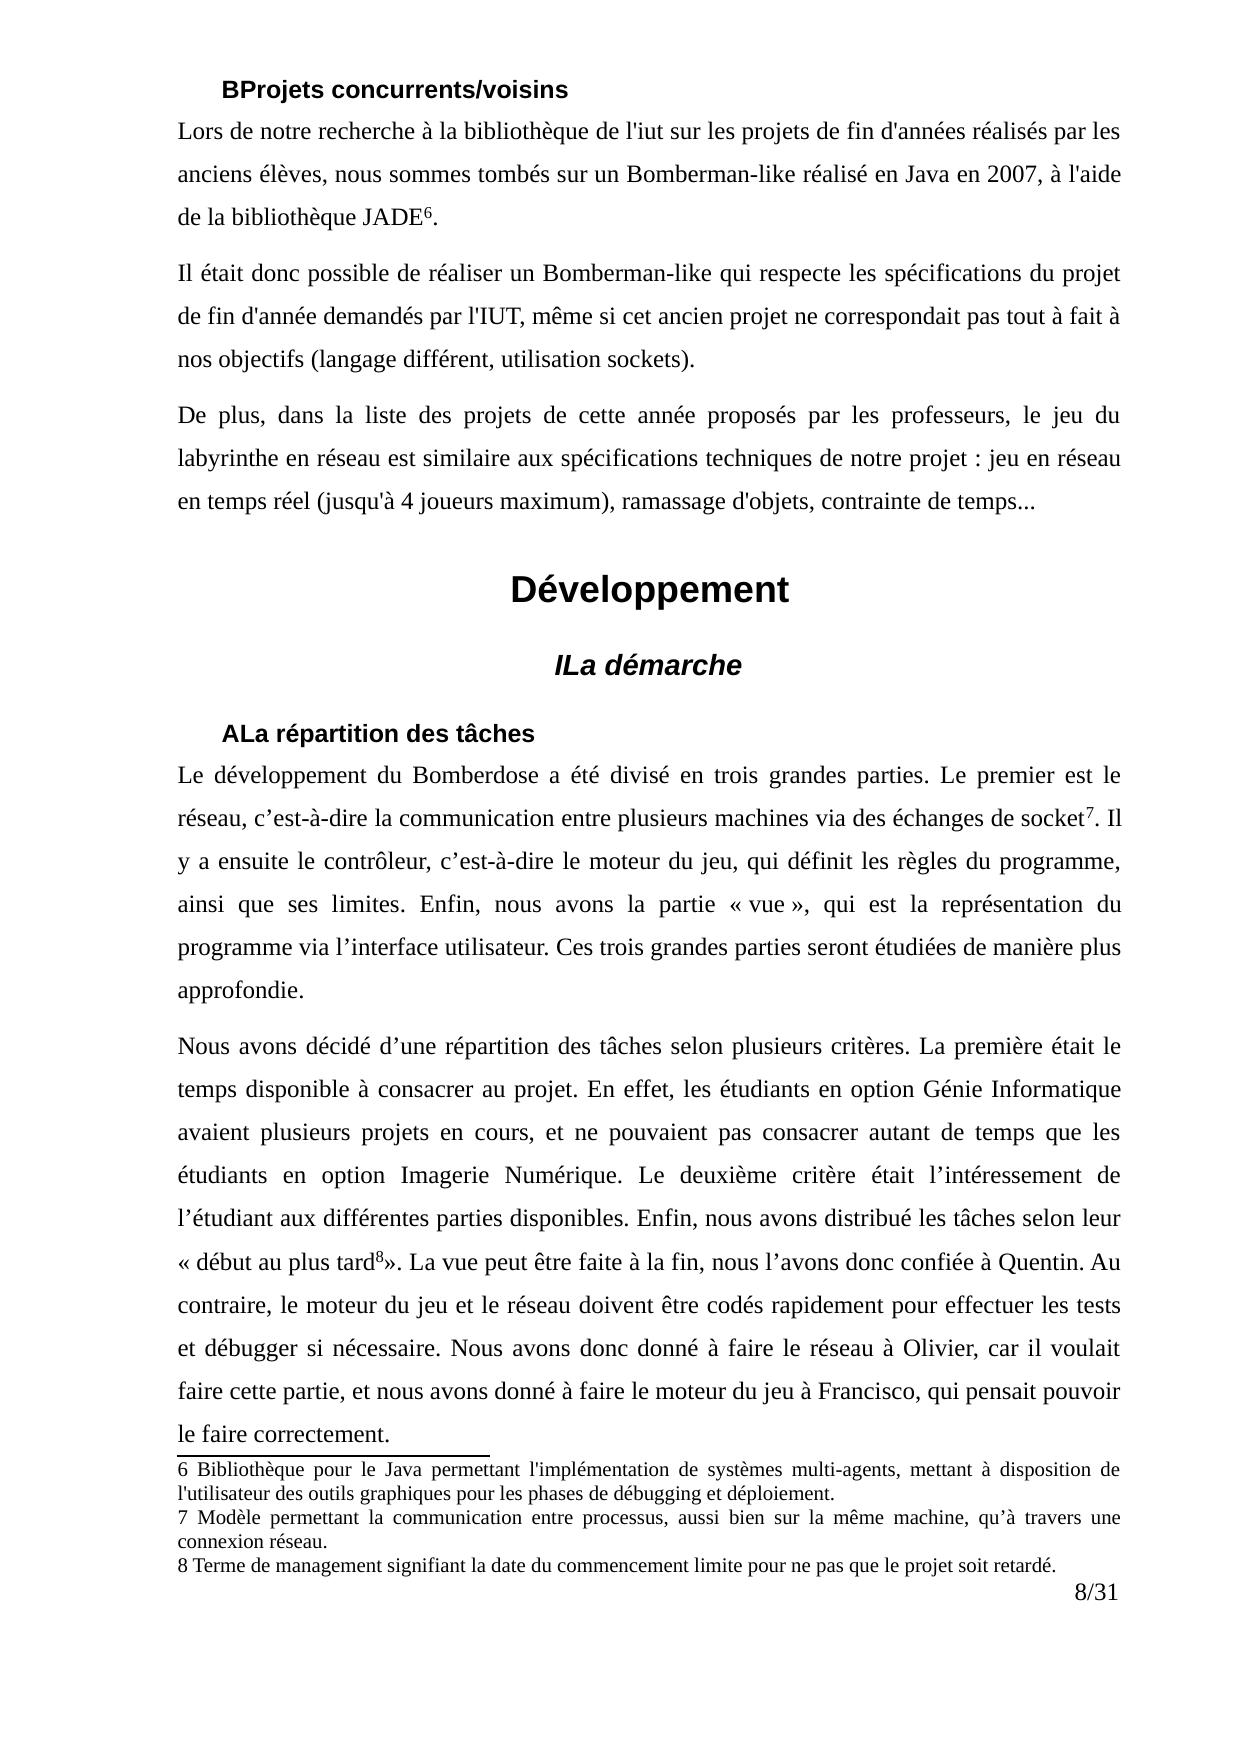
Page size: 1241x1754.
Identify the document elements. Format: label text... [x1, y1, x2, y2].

text Bibliothèque pour le Java permettant l'implémentation de systèmes multi-agents, mettant à disposition de l'utilisateur des outils graphiques pour les phases de débugging et déploiement. [177, 1457, 1122, 1505]
subtitle La démarche [177, 647, 1122, 681]
text De plus, dans la liste des projets de cette année proposés par les professeurs, le jeu du labyrinthe en réseau est similaire aux spécifications techniques de notre projet : jeu en réseau en temps réel (jusqu'à 4 joueurs maximum), ramassage d'objets, contrainte de temps... [177, 400, 1122, 515]
text Terme de management signifiant la date du commencement limite pour ne pas que le projet soit retardé. [177, 1553, 1122, 1577]
text Modèle permettant la communication entre processus, aussi bien sur la même machine, qu’à travers une connexion réseau. [177, 1505, 1122, 1553]
subtitle Projets concurrents/voisins [177, 75, 1122, 104]
subtitle La répartition des tâches [177, 718, 1122, 747]
subtitle Développement [177, 567, 1122, 610]
text Le développement du Bomberdose a été divisé en trois grandes parties. Le premier est le réseau, c’est-à-dire la communication entre plusieurs machines via des échanges de socket. Il y a ensuite le contrôleur, c’est-à-dire le moteur du jeu, qui définit les règles du programme, ainsi que ses limites. Enfin, nous avons la partie « vue », qui est la représentation du programme via l’interface utilisateur. Ces trois grandes parties seront étudiées de manière plus approfondie. [177, 760, 1122, 1004]
text Nous avons décidé d’une répartition des tâches selon plusieurs critères. La première était le temps disponible à consacrer au projet. En effet, les étudiants en option Génie Informatique avaient plusieurs projets en cours, et ne pouvaient pas consacrer autant de temps que les étudiants en option Imagerie Numérique. Le deuxième critère était l’intéressement de l’étudiant aux différentes parties disponibles. Enfin, nous avons distribué les tâches selon leur « début au plus tard». La vue peut être faite à la fin, nous l’avons donc confiée à Quentin. Au contraire, le moteur du jeu et le réseau doivent être codés rapidement pour effectuer les tests et débugger si nécessaire. Nous avons donc donné à faire le réseau à Olivier, car il voulait faire cette partie, et nous avons donné à faire le moteur du jeu à Francisco, qui pensait pouvoir le faire correctement. [177, 1031, 1122, 1448]
text Lors de notre recherche à la bibliothèque de l'iut sur les projets de fin d'années réalisés par les anciens élèves, nous sommes tombés sur un Bomberman-like réalisé en Java en 2007, à l'aide de la bibliothèque JADE. [177, 116, 1122, 231]
text Il était donc possible de réaliser un Bomberman-like qui respecte les spécifications du projet de fin d'année demandés par l'IUT, même si cet ancien projet ne correspondait pas tout à fait à nos objectifs (langage différent, utilisation sockets). [177, 258, 1122, 373]
